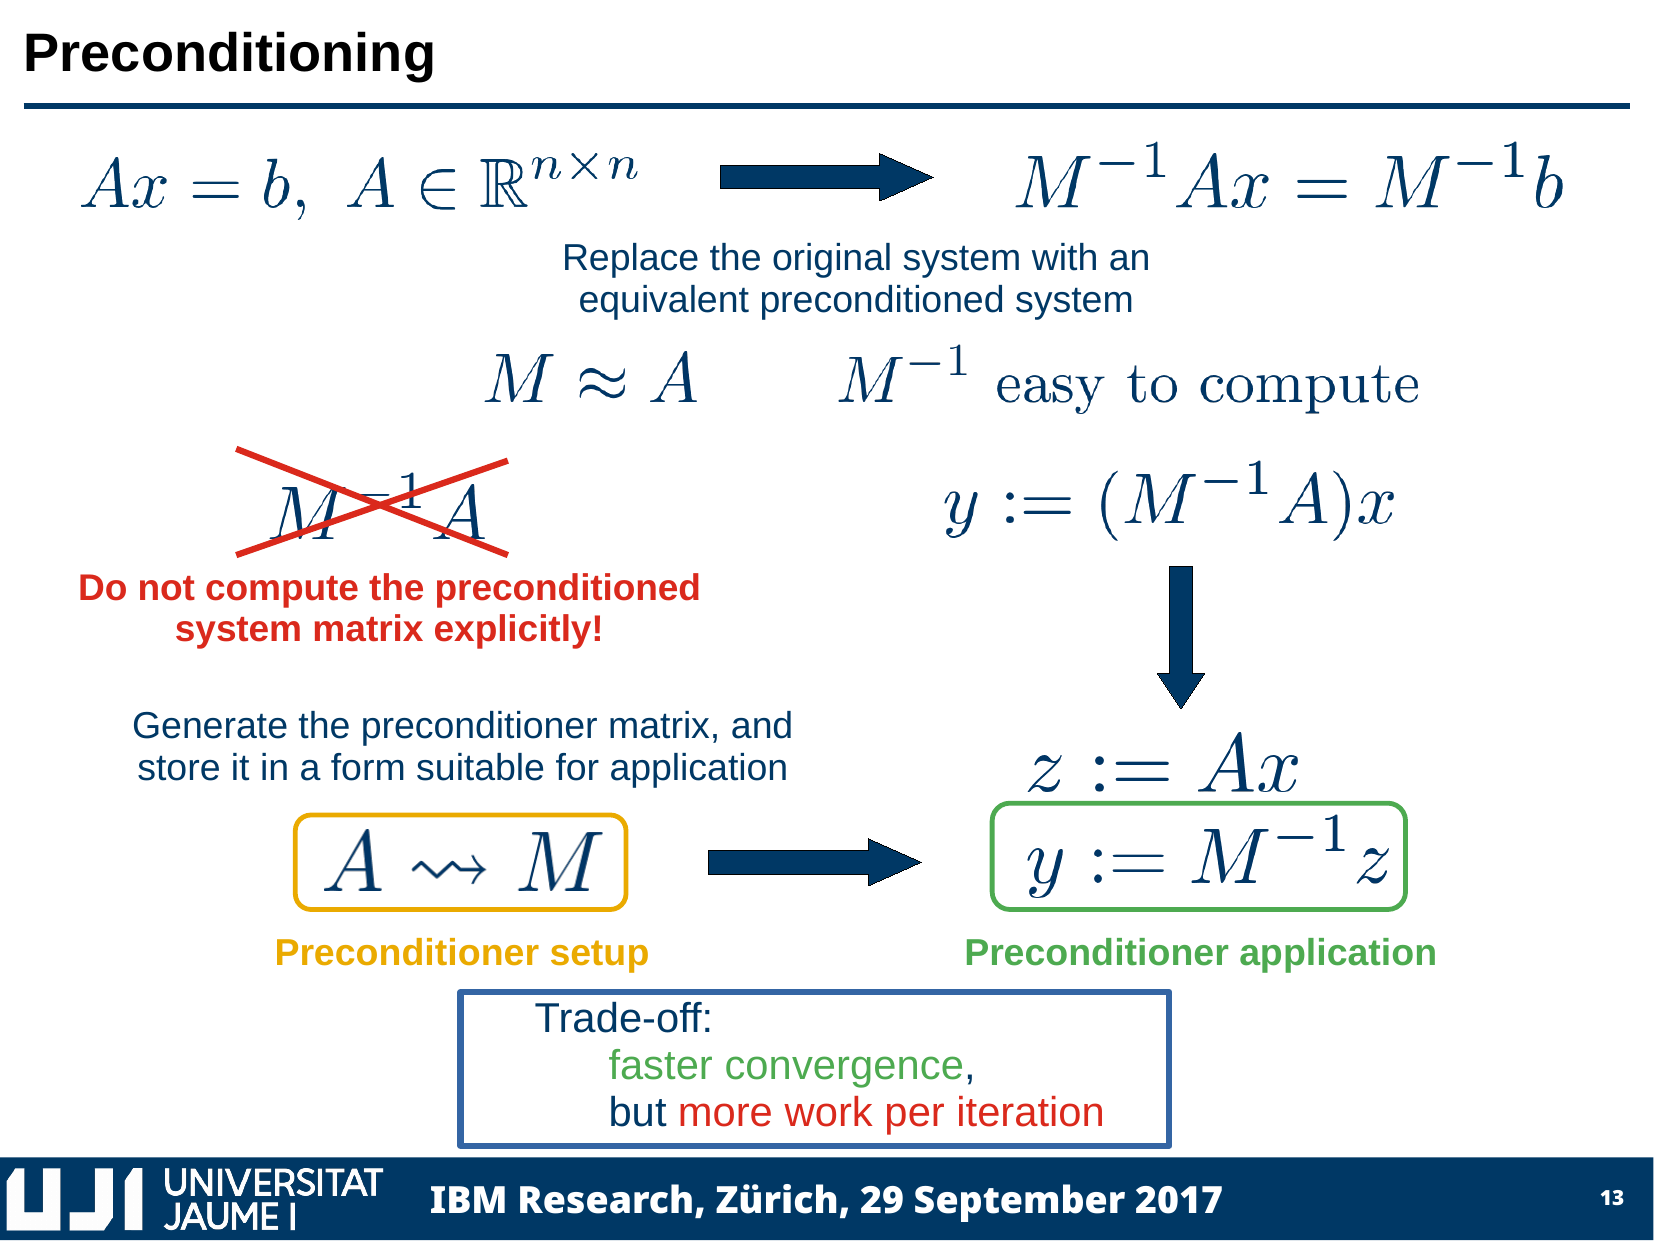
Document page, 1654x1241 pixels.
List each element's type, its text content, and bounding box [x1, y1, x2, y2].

picture [295, 509, 455, 539]
picture [1027, 814, 1389, 898]
text_box [708, 838, 922, 886]
picture [0, 1158, 390, 1241]
title Preconditioning [23, 0, 1630, 107]
text_box [1157, 566, 1205, 709]
text_box Preconditioner application [949, 923, 1453, 981]
text_box Trade-off: faster convergence, but more work per iteration [460, 992, 1170, 1146]
picture [1027, 732, 1298, 792]
picture [269, 472, 368, 539]
picture [324, 829, 603, 891]
text_box Preconditioner setup [259, 923, 665, 981]
picture [81, 153, 638, 220]
picture [1015, 141, 1563, 208]
picture [944, 460, 1394, 541]
picture [484, 351, 697, 402]
text_box Generate the preconditioner matrix, and store it in a form suitable for application [117, 696, 838, 796]
list Replace the original system with an equivalent preconditioned system [437, 236, 1205, 343]
picture [391, 473, 485, 539]
picture [307, 472, 462, 501]
picture [838, 344, 1418, 414]
text_box [720, 153, 934, 201]
text_box Do not compute the preconditioned system matrix explicitly! [0, 566, 733, 650]
